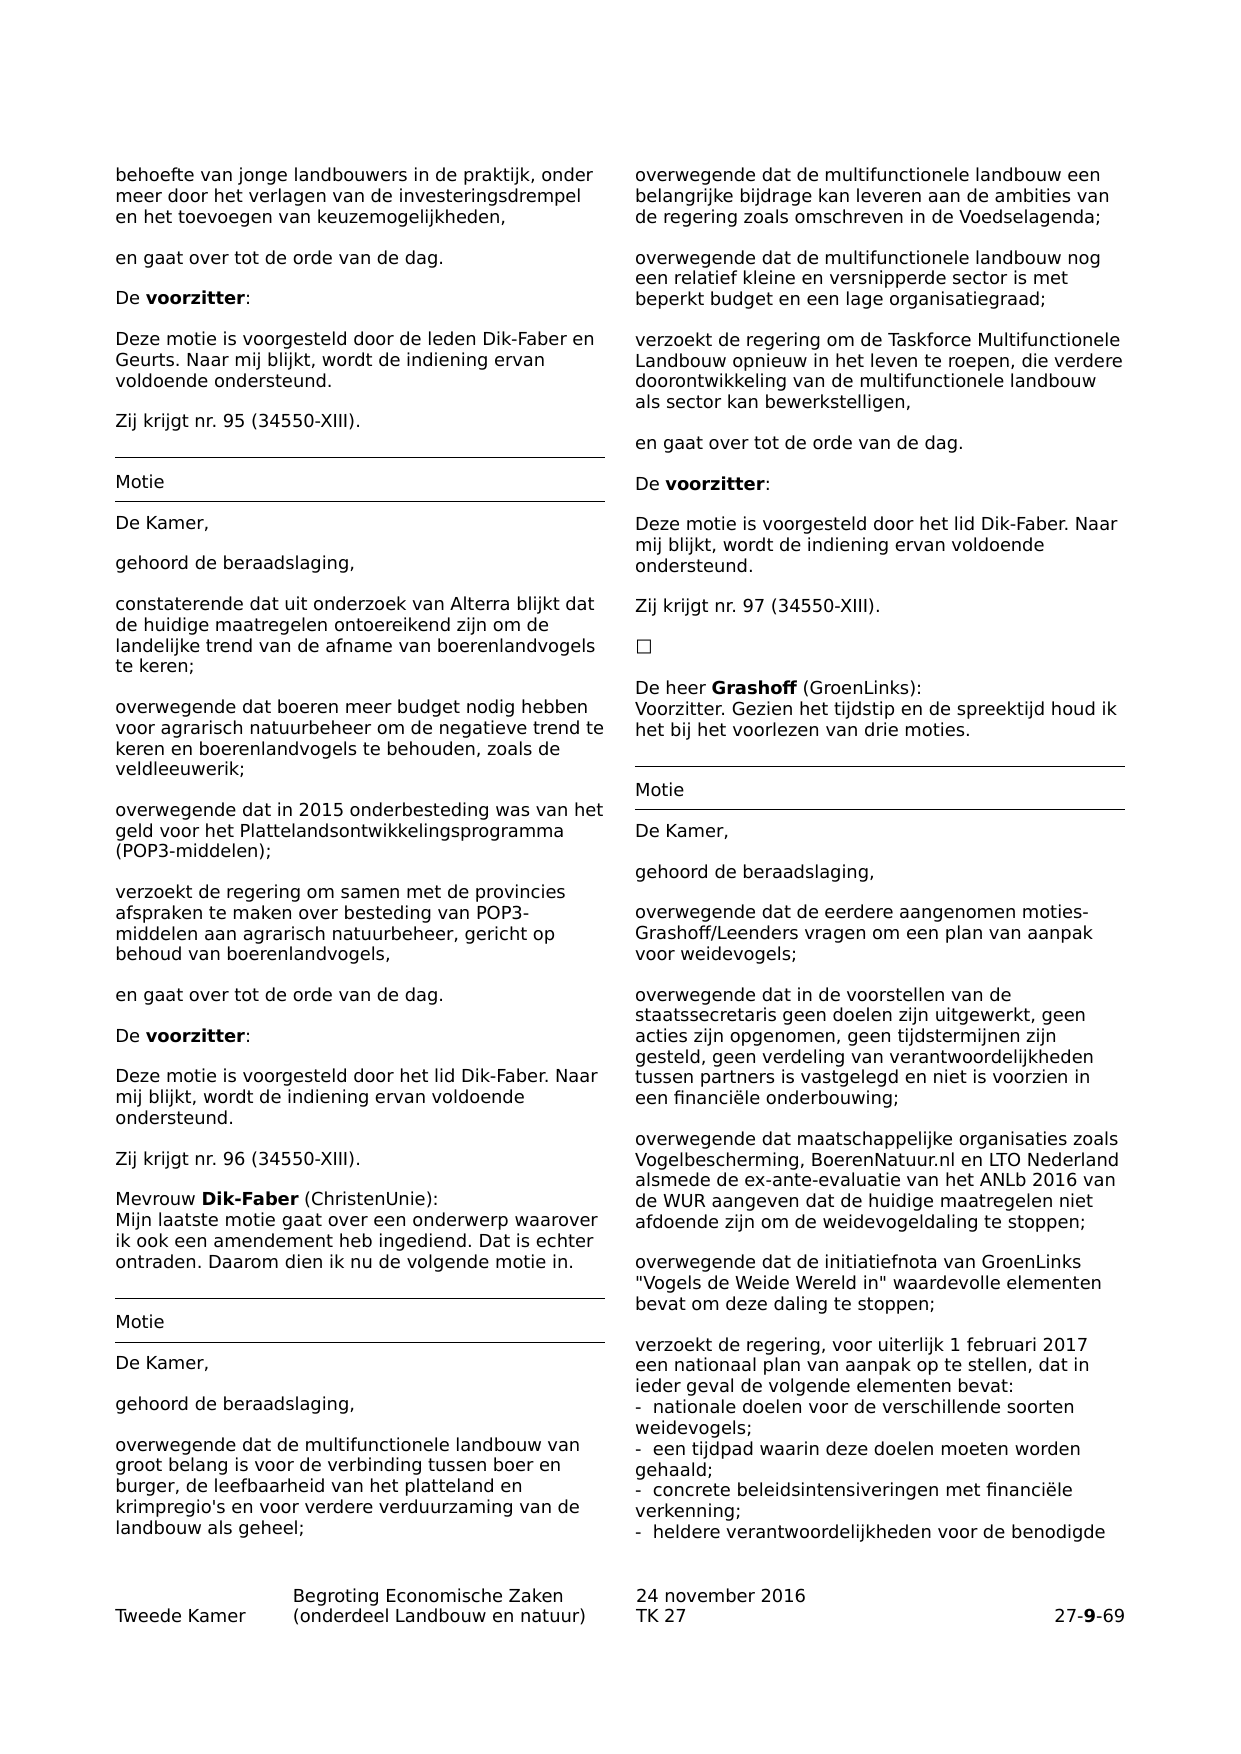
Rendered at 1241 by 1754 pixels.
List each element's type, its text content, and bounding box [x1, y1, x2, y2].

text overwegende dat de multifunctionele landbouw van groot belang is voor de verbinding tussen boer en burger, de leefbaarheid van het platteland en krimpregio's en voor verdere verduurzaming van de landbouw als geheel; [115, 1434, 605, 1538]
text verzoekt de regering om samen met de provincies afspraken te maken over besteding van POP3-middelen aan agrarisch natuurbeheer, gericht op behoud van boerenlandvogels, [115, 882, 605, 965]
text behoefte van jonge landbouwers in de praktijk, onder meer door het verlagen van de investeringsdrempel en het toevoegen van keuzemogelijkheden, [115, 165, 605, 227]
text overwegende dat de multifunctionele landbouw een belangrijke bijdrage kan leveren aan de ambities van de regering zoals omschreven in de Voedselagenda; [635, 165, 1125, 227]
text De voorzitter: [115, 1026, 605, 1046]
text gehoord de beraadslaging, [635, 861, 1125, 882]
text Voorzitter. Gezien het tijdstip en de spreektijd houd ik het bij het voorlezen van drie moties. [635, 698, 1125, 740]
text en gaat over tot de orde van de dag. [115, 985, 605, 1006]
text constaterende dat uit onderzoek van Alterra blijkt dat de huidige maatregelen ontoereikend zijn om de landelijke trend van de afname van boerenlandvogels te keren; [115, 594, 605, 677]
text Motie [115, 472, 605, 492]
text De heer Grashoff (GroenLinks): [635, 678, 1125, 698]
text Deze motie is voorgesteld door de leden Dik-Faber en Geurts. Naar mij blijkt, wordt de indiening ervan voldoende ondersteund. [115, 329, 605, 391]
text overwegende dat boeren meer budget nodig hebben voor agrarisch natuurbeheer om de negatieve trend te keren en boerenlandvogels te behouden, zoals de veldleeuwerik; [115, 697, 605, 780]
text overwegende dat de multifunctionele landbouw nog een relatief kleine en versnipperde sector is met beperkt budget en een lage organisatiegraad; [635, 247, 1125, 310]
text overwegende dat in 2015 onderbesteding was van het geld voor het Plattelandsontwikkelingsprogramma (POP3-middelen); [115, 800, 605, 862]
text Deze motie is voorgesteld door het lid Dik-Faber. Naar mij blijkt, wordt de indiening ervan voldoende ondersteund. [635, 514, 1125, 576]
list concrete beleidsintensiveringen met financiële verkenning; [635, 1480, 1125, 1522]
list heldere verantwoordelijkheden voor de benodigde [635, 1522, 1125, 1543]
text Motie [635, 780, 1125, 801]
text Deze motie is voorgesteld door het lid Dik-Faber. Naar mij blijkt, wordt de indiening ervan voldoende ondersteund. [115, 1066, 605, 1128]
text Zij krijgt nr. 95 (34550-XIII). [115, 411, 605, 432]
text Zij krijgt nr. 97 (34550-XIII). [635, 596, 1125, 617]
text Mevrouw Dik-Faber (ChristenUnie): [115, 1189, 605, 1210]
text overwegende dat de eerdere aangenomen moties-Grashoff/Leenders vragen om een plan van aanpak voor weidevogels; [635, 902, 1125, 964]
text De Kamer, [635, 821, 1125, 841]
text en gaat over tot de orde van de dag. [635, 433, 1125, 453]
list nationale doelen voor de verschillende soorten weidevogels; [635, 1397, 1125, 1438]
text Mijn laatste motie gaat over een onderwerp waarover ik ook een amendement heb ingediend. Dat is echter ontraden. Daarom dien ik nu de volgende motie in. [115, 1210, 605, 1272]
text Zij krijgt nr. 96 (34550-XIII). [115, 1148, 605, 1169]
text overwegende dat in de voorstellen van de staatssecretaris geen doelen zijn uitgewerkt, geen acties zijn opgenomen, geen tijdstermijnen zijn gesteld, geen verdeling van verantwoordelijkheden tussen partners is vastgelegd en niet is voorzien in een financiële onderbouwing; [635, 984, 1125, 1109]
text gehoord de beraadslaging, [115, 553, 605, 574]
text De voorzitter: [115, 288, 605, 309]
text overwegende dat de initiatiefnota van GroenLinks "Vogels de Weide Wereld in" waardevolle elementen bevat om deze daling te stoppen; [635, 1252, 1125, 1314]
text De voorzitter: [635, 473, 1125, 494]
text gehoord de beraadslaging, [115, 1394, 605, 1414]
text overwegende dat maatschappelijke organisaties zoals Vogelbescherming, BoerenNatuur.nl en LTO Nederland alsmede de ex-ante-evaluatie van het ANLb 2016 van de WUR aangeven dat de huidige maatregelen niet afdoende zijn om de weidevogeldaling te stoppen; [635, 1129, 1125, 1232]
text Motie [115, 1312, 605, 1333]
text De Kamer, [115, 512, 605, 533]
text De Kamer, [115, 1353, 605, 1374]
text verzoekt de regering, voor uiterlijk 1 februari 2017 een nationaal plan van aanpak op te stellen, dat in ieder geval de volgende elementen bevat: [635, 1334, 1125, 1397]
text verzoekt de regering om de Taskforce Multifunctionele Landbouw opnieuw in het leven te roepen, die verdere doorontwikkeling van de multifunctionele landbouw als sector kan bewerkstelligen, [635, 330, 1125, 413]
text ⬜ [635, 637, 1125, 658]
list een tijdpad waarin deze doelen moeten worden gehaald; [635, 1438, 1125, 1480]
text en gaat over tot de orde van de dag. [115, 247, 605, 268]
